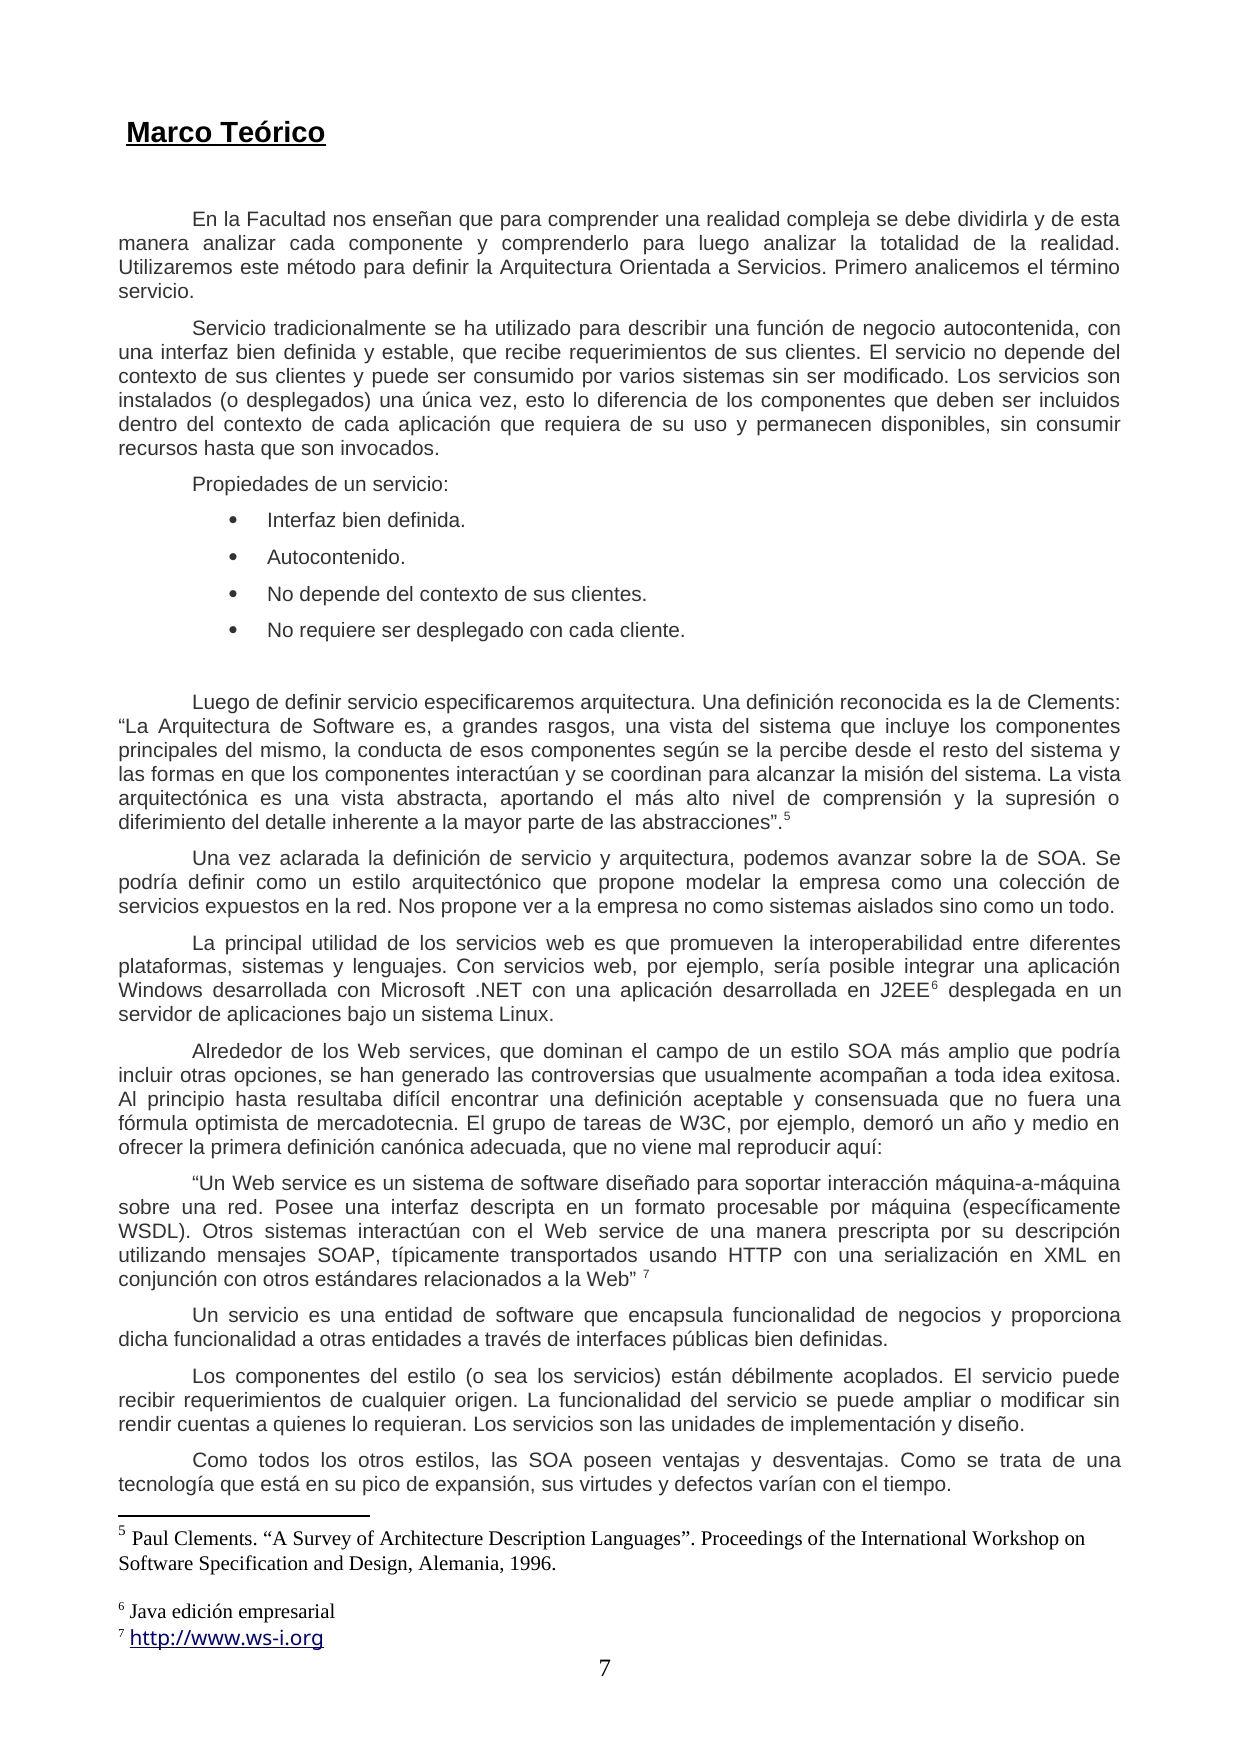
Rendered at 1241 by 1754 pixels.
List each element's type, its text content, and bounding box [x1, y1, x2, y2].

text Paul Clements. “A Survey of Architecture Description Languages”. Proceedings of the International Workshop on Software Specification and Design, Alemania, 1996. [118, 1522, 1122, 1575]
text Marco Teórico [118, 115, 1122, 149]
text Como todos los otros estilos, las SOA poseen ventajas y desventajas. Como se trata de una tecnología que está en su pico de expansión, sus virtudes y defectos varían con el tiempo. [118, 1448, 1122, 1496]
text En la Facultad nos enseñan que para comprender una realidad compleja se debe dividirla y de esta manera analizar cada componente y comprenderlo para luego analizar la totalidad de la realidad. Utilizaremos este método para definir la Arquitectura Orientada a Servicios. Primero analicemos el término servicio. [118, 207, 1122, 303]
list Interfaz bien definida. [229, 508, 1122, 532]
list Autocontenido. [229, 545, 1122, 569]
text Una vez aclarada la definición de servicio y arquitectura, podemos avanzar sobre la de SOA. Se podría definir como un estilo arquitectónico que propone modelar la empresa como una colección de servicios expuestos en la red. Nos propone ver a la empresa no como sistemas aislados sino como un todo. [118, 846, 1122, 918]
text Java edición empresarial [118, 1599, 1122, 1623]
text Alrededor de los Web services, que dominan el campo de un estilo SOA más amplio que podría incluir otras opciones, se han generado las controversias que usualmente acompañan a toda idea exitosa. Al principio hasta resultaba difícil encontrar una definición aceptable y consensuada que no fuera una fórmula optimista de mercadotecnia. El grupo de tareas de W3C, por ejemplo, demoró un año y medio en ofrecer la primera definición canónica adecuada, que no viene mal reproducir aquí: [118, 1039, 1122, 1158]
text “Un Web service es un sistema de software diseñado para soportar interacción máquina-a-máquina sobre una red. Posee una interfaz descripta en un formato procesable por máquina (específicamente WSDL). Otros sistemas interactúan con el Web service de una manera prescripta por su descripción utilizando mensajes SOAP, típicamente transportados usando HTTP con una serialización en XML en conjunción con otros estándares relacionados a la Web” [118, 1171, 1122, 1291]
text http://www.ws-i.org [118, 1623, 1122, 1651]
text Propiedades de un servicio: [118, 472, 1122, 496]
text Un servicio es una entidad de software que encapsula funcionalidad de negocios y proporciona dicha funcionalidad a otras entidades a través de interfaces públicas bien definidas. [118, 1303, 1122, 1351]
text La principal utilidad de los servicios web es que promueven la interoperabilidad entre diferentes plataformas, sistemas y lenguajes. Con servicios web, por ejemplo, sería posible integrar una aplicación Windows desarrollada con Microsoft .NET con una aplicación desarrollada en J2EE desplegada en un servidor de aplicaciones bajo un sistema Linux. [118, 930, 1122, 1026]
text Servicio tradicionalmente se ha utilizado para describir una función de negocio autocontenida, con una interfaz bien definida y estable, que recibe requerimientos de sus clientes. El servicio no depende del contexto de sus clientes y puede ser consumido por varios sistemas sin ser modificado. Los servicios son instalados (o desplegados) una única vez, esto lo diferencia de los componentes que deben ser incluidos dentro del contexto de cada aplicación que requiera de su uso y permanecen disponibles, sin consumir recursos hasta que son invocados. [118, 316, 1122, 459]
text Los componentes del estilo (o sea los servicios) están débilmente acoplados. El servicio puede recibir requerimientos de cualquier origen. La funcionalidad del servicio se puede ampliar o modificar sin rendir cuentas a quienes lo requieran. Los servicios son las unidades de implementación y diseño. [118, 1364, 1122, 1436]
text Luego de definir servicio especificaremos arquitectura. Una definición reconocida es la de Clements: “La Arquitectura de Software es, a grandes rasgos, una vista del sistema que incluye los componentes principales del mismo, la conducta de esos componentes según se la percibe desde el resto del sistema y las formas en que los componentes interactúan y se coordinan para alcanzar la misión del sistema. La vista arquitectónica es una vista abstracta, aportando el más alto nivel de comprensión y la supresión o diferimiento del detalle inherente a la mayor parte de las abstracciones”. [118, 690, 1122, 833]
list No requiere ser desplegado con cada cliente. [229, 618, 1122, 642]
list No depende del contexto de sus clientes. [229, 581, 1122, 605]
